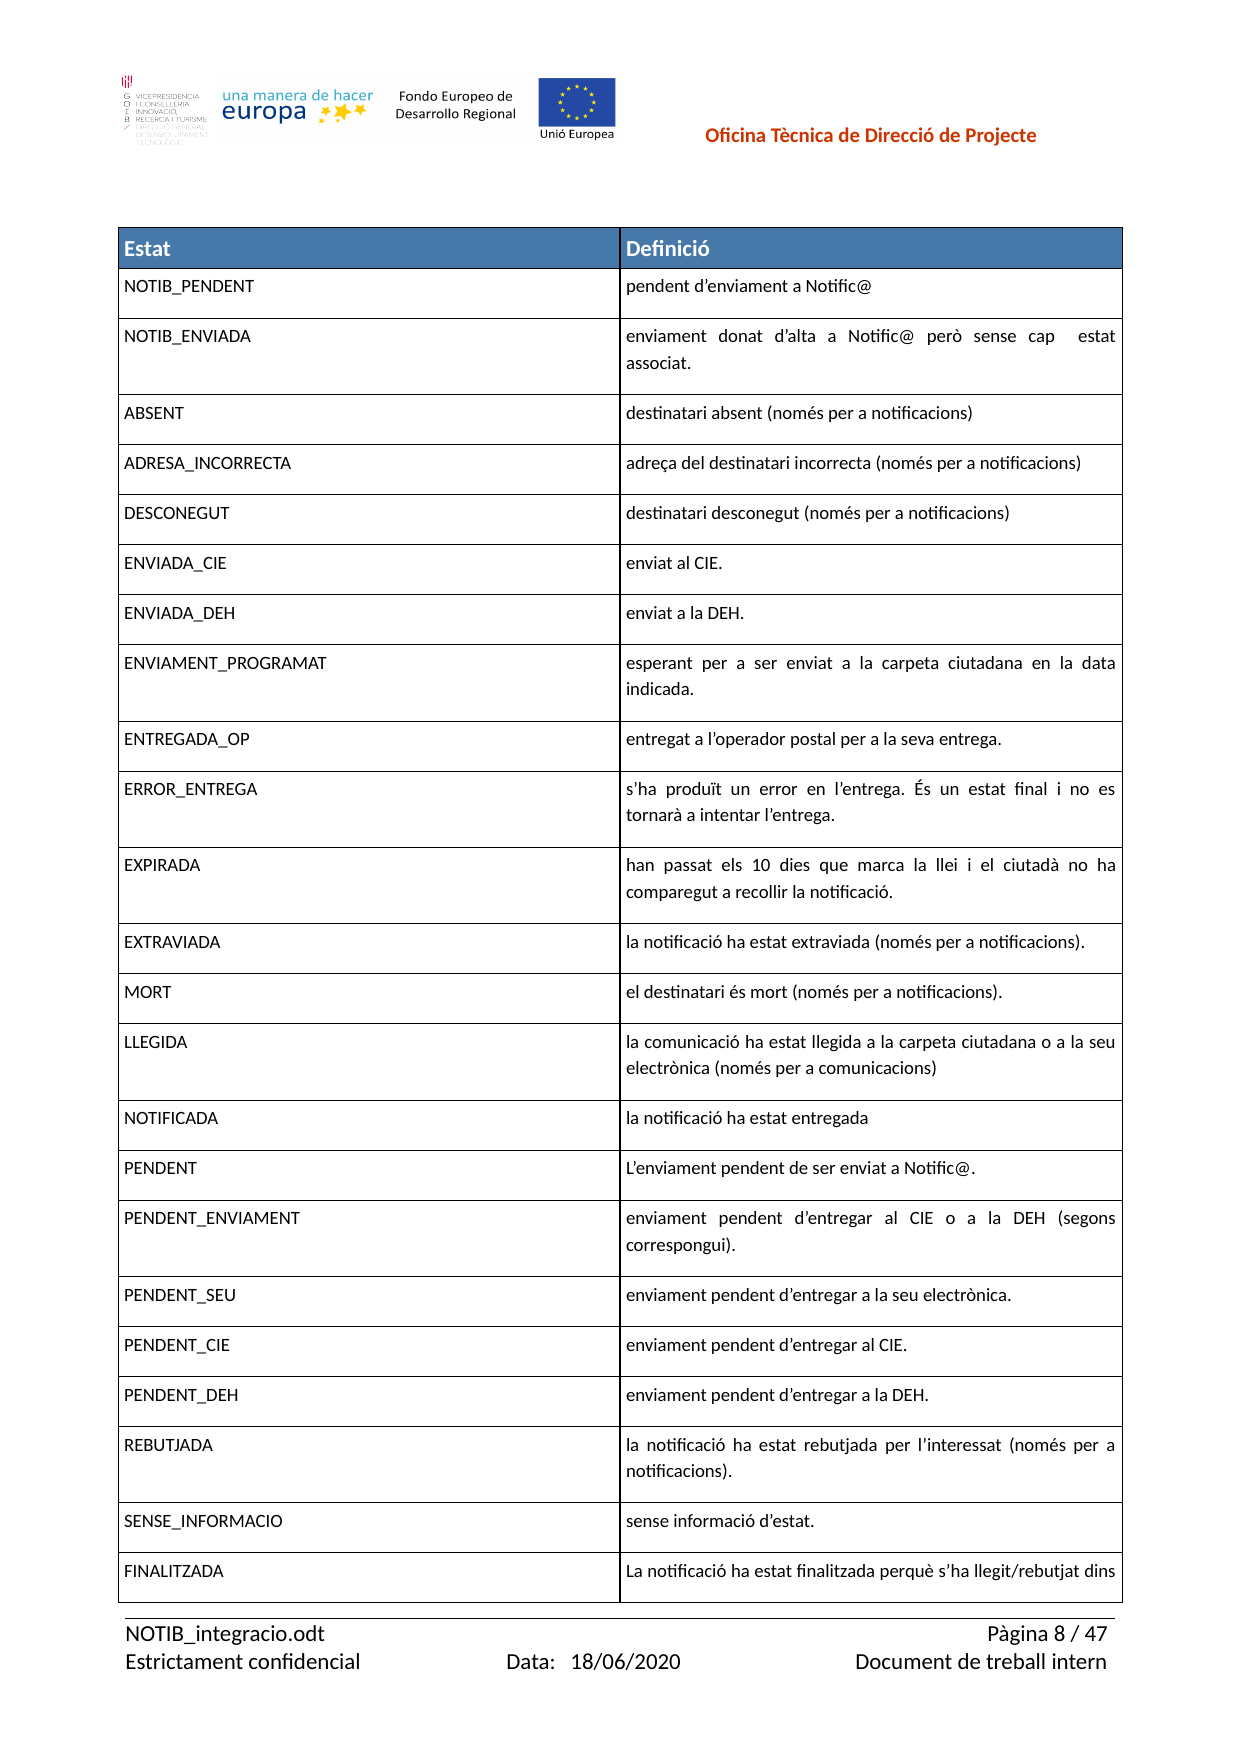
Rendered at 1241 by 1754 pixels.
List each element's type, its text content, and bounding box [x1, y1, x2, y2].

table_cell PENDENT [119, 1151, 619, 1199]
table_cell FINALITZADA [119, 1553, 619, 1602]
table_cell ENTREGADA_OP [119, 722, 619, 771]
table_cell sense informació d’estat. [621, 1503, 1122, 1552]
picture [118, 73, 213, 147]
table_cell esperant per a ser enviat a la carpeta ciutadana en la data indicada. [621, 645, 1122, 721]
table_cell EXPIRADA [119, 848, 619, 923]
table_header Estat [119, 228, 619, 268]
table_cell ENVIADA_DEH [119, 595, 619, 644]
table_cell destinatari absent (només per a notificacions) [621, 395, 1122, 444]
table_cell pendent d’enviament a Notific@ [621, 269, 1122, 318]
table_cell enviament donat d’alta a Notific@ però sense cap estat associat. [621, 319, 1122, 394]
table_cell la notificació ha estat rebutjada per l’interessat (només per a notificacions). [621, 1427, 1122, 1502]
table_cell SENSE_INFORMACIO [119, 1503, 619, 1552]
table_cell enviament pendent d’entregar a la DEH. [621, 1377, 1122, 1426]
table_cell L’enviament pendent de ser enviat a Notific@. [621, 1151, 1122, 1199]
table_cell destinatari desconegut (només per a notificacions) [621, 495, 1122, 544]
table_cell NOTIB_ENVIADA [119, 319, 619, 394]
table_cell la comunicació ha estat llegida a la carpeta ciutadana o a la seu electrònica (només per a comunicacions) [621, 1024, 1122, 1099]
table_cell adreça del destinatari incorrecta (només per a notificacions) [621, 445, 1122, 494]
table_cell enviament pendent d’entregar al CIE. [621, 1327, 1122, 1376]
table_cell DESCONEGUT [119, 495, 619, 544]
table_cell entregat a l’operador postal per a la seva entrega. [621, 722, 1122, 771]
table_cell PENDENT_SEU [119, 1277, 619, 1326]
table_cell el destinatari és mort (només per a notificacions). [621, 974, 1122, 1023]
table_cell REBUTJADA [119, 1427, 619, 1502]
table_cell ENVIAMENT_PROGRAMAT [119, 645, 619, 721]
table_cell NOTIB_PENDENT [119, 269, 619, 318]
table_cell enviat al CIE. [621, 545, 1122, 594]
table_cell PENDENT_CIE [119, 1327, 619, 1376]
table_cell ADRESA_INCORRECTA [119, 445, 619, 494]
table_cell enviat a la DEH. [621, 595, 1122, 644]
picture [219, 73, 621, 147]
table_cell ABSENT [119, 395, 619, 444]
table_cell LLEGIDA [119, 1024, 619, 1099]
table_header Definició [621, 228, 1122, 268]
table_cell PENDENT_DEH [119, 1377, 619, 1426]
table_cell enviament pendent d’entregar a la seu electrònica. [621, 1277, 1122, 1326]
table_cell PENDENT_ENVIAMENT [119, 1201, 619, 1276]
table_cell NOTIFICADA [119, 1101, 619, 1149]
table_cell s’ha produït un error en l’entrega. És un estat final i no es tornarà a intentar l’entrega. [621, 772, 1122, 847]
table_cell MORT [119, 974, 619, 1023]
table_cell La notificació ha estat finalitzada perquè s’ha llegit/rebutjat dins [621, 1553, 1122, 1602]
table_cell ENVIADA_CIE [119, 545, 619, 594]
table_cell EXTRAVIADA [119, 924, 619, 973]
table_cell han passat els 10 dies que marca la llei i el ciutadà no ha comparegut a recollir la notificació. [621, 848, 1122, 923]
table_cell la notificació ha estat extraviada (només per a notificacions). [621, 924, 1122, 973]
table_cell enviament pendent d’entregar al CIE o a la DEH (segons correspongui). [621, 1201, 1122, 1276]
table_cell ERROR_ENTREGA [119, 772, 619, 847]
table_cell la notificació ha estat entregada [621, 1101, 1122, 1149]
